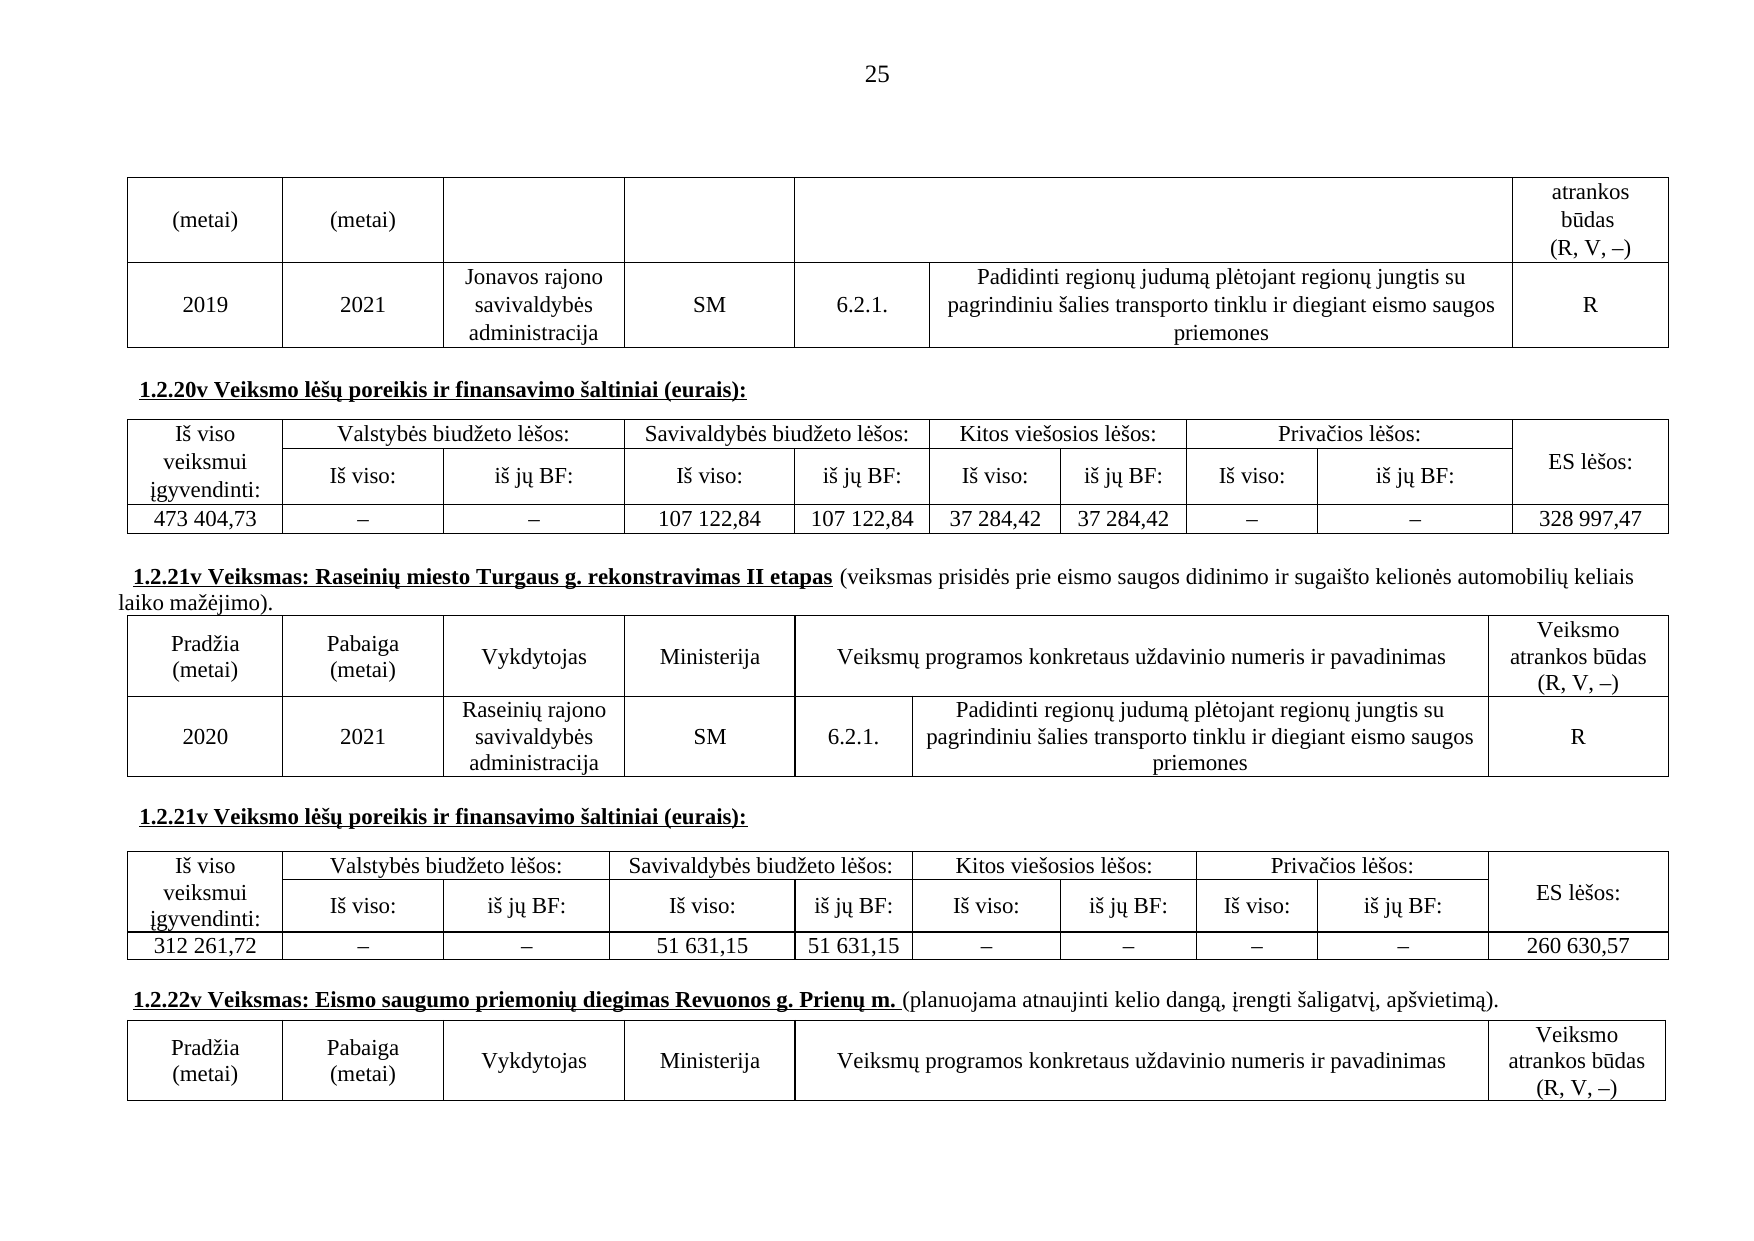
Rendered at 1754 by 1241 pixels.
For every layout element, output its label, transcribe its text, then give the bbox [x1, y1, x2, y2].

table_cell 1.2.21v Veiksmo lėšų poreikis ir finansavimo šaltiniai (eurais): [128, 777, 1668, 851]
table_header Pabaiga (metai) [283, 616, 443, 696]
text 1.2.22v Veiksmas: Eismo saugumo priemonių diegimas Revuonos g. Prienų m. (planuojama atnaujinti kelio dangą, įrengti šaligatvį, apšvietimą). [118, 986, 1636, 1012]
table_cell Iš viso veiksmui įgyvendinti: [128, 852, 282, 931]
table_header Pradžia (metai) [128, 616, 282, 696]
table_cell iš jų BF: [1318, 880, 1488, 931]
table_cell – [1197, 933, 1317, 959]
table_header Ministerija [625, 616, 794, 696]
table_cell Iš viso veiksmui įgyvendinti: [128, 420, 282, 504]
table_header (metai) [283, 178, 443, 262]
table_cell Savivaldybės biudžeto lėšos: [625, 420, 929, 448]
table_header (metai) [128, 178, 282, 262]
table_header Veiksmo atrankos būdas (R, V, –) [1489, 616, 1668, 696]
table_cell iš jų BF: [795, 449, 929, 504]
table_cell – [1318, 933, 1488, 959]
table_cell Jonavos rajono savivaldybės administracija [444, 263, 624, 347]
table_cell 37 284,42 [1061, 505, 1186, 533]
table_cell Privačios lėšos: [1197, 852, 1488, 879]
table_cell 328 997,47 [1513, 505, 1668, 533]
table_cell 107 122,84 [625, 505, 794, 533]
table_cell Valstybės biudžeto lėšos: [283, 852, 609, 879]
table_cell – [283, 505, 443, 533]
table_header Veiksmų programos konkretaus uždavinio numeris ir pavadinimas [796, 616, 1488, 696]
table_header [444, 178, 624, 262]
table_cell Padidinti regionų judumą plėtojant regionų jungtis su pagrindiniu šalies transporto tinklu ir diegiant eismo saugos priemones [913, 697, 1488, 776]
table_cell iš jų BF: [444, 880, 609, 931]
table_header Vykdytojas [444, 1021, 624, 1100]
table_header Ministerija [625, 1021, 794, 1100]
table_header [625, 178, 794, 262]
table_cell Valstybės biudžeto lėšos: [283, 420, 624, 448]
table_cell 2021 [283, 697, 443, 776]
table_cell 2021 [283, 263, 443, 347]
table_cell Raseinių rajono savivaldybės administracija [444, 697, 624, 776]
table_header Veiksmo atrankos būdas (R, V, –) [1489, 1021, 1665, 1100]
table_cell Iš viso: [283, 449, 443, 504]
table_cell 51 631,15 [796, 933, 912, 959]
table_cell – [1061, 933, 1196, 959]
table_cell Kitos viešosios lėšos: [913, 852, 1196, 879]
table_cell Kitos viešosios lėšos: [930, 420, 1186, 448]
table_cell iš jų BF: [1061, 449, 1186, 504]
table_cell R [1489, 697, 1668, 776]
table_cell 312 261,72 [128, 933, 282, 959]
table_cell – [444, 505, 624, 533]
table_cell 2020 [128, 697, 282, 776]
table_cell 51 631,15 [610, 933, 794, 959]
table_header Vykdytojas [444, 616, 624, 696]
table_cell Iš viso: [625, 449, 794, 504]
table_header Pradžia (metai) [128, 1021, 282, 1100]
table_cell SM [625, 697, 794, 776]
table_cell 2019 [128, 263, 282, 347]
table_cell Iš viso: [610, 880, 794, 931]
table_header Pabaiga (metai) [283, 1021, 443, 1100]
table_cell iš jų BF: [796, 880, 912, 931]
table_header Veiksmų programos konkretaus uždavinio numeris ir pavadinimas [796, 1021, 1488, 1100]
table_cell 473 404,73 [128, 505, 282, 533]
text 1.2.21v Veiksmas: Raseinių miesto Turgaus g. rekonstravimas II etapas (veiksmas prisidės prie eismo saugos didinimo ir sugaišto kelionės automobilių keliais laiko mažėjimo). [118, 563, 1636, 615]
table_cell ES lėšos: [1513, 420, 1668, 504]
table_cell 260 630,57 [1489, 933, 1668, 959]
table_cell Iš viso: [283, 880, 443, 931]
table_cell Savivaldybės biudžeto lėšos: [610, 852, 912, 879]
table_cell 6.2.1. [796, 697, 912, 776]
table_cell – [1318, 505, 1512, 533]
table_cell 6.2.1. [795, 263, 929, 347]
table_cell Iš viso: [913, 880, 1060, 931]
table_cell Iš viso: [1197, 880, 1317, 931]
table_cell Iš viso: [930, 449, 1060, 504]
table_cell – [913, 933, 1060, 959]
table_cell – [283, 933, 443, 959]
table_cell iš jų BF: [444, 449, 624, 504]
table_cell 1.2.20v Veiksmo lėšų poreikis ir finansavimo šaltiniai (eurais): [128, 348, 1668, 419]
table_cell Iš viso: [1187, 449, 1317, 504]
table_cell – [444, 933, 609, 959]
table_cell iš jų BF: [1061, 880, 1196, 931]
table_cell – [1187, 505, 1317, 533]
table_cell 107 122,84 [795, 505, 929, 533]
table_cell SM [625, 263, 794, 347]
table_cell R [1513, 263, 1668, 347]
table_cell Privačios lėšos: [1187, 420, 1512, 448]
table_cell Padidinti regionų judumą plėtojant regionų jungtis su pagrindiniu šalies transporto tinklu ir diegiant eismo saugos priemones [930, 263, 1512, 347]
table_cell 37 284,42 [930, 505, 1060, 533]
table_cell ES lėšos: [1489, 852, 1668, 931]
table_cell iš jų BF: [1318, 449, 1512, 504]
table_header atrankos būdas (R, V, –) [1513, 178, 1668, 262]
table_header [795, 178, 1512, 262]
